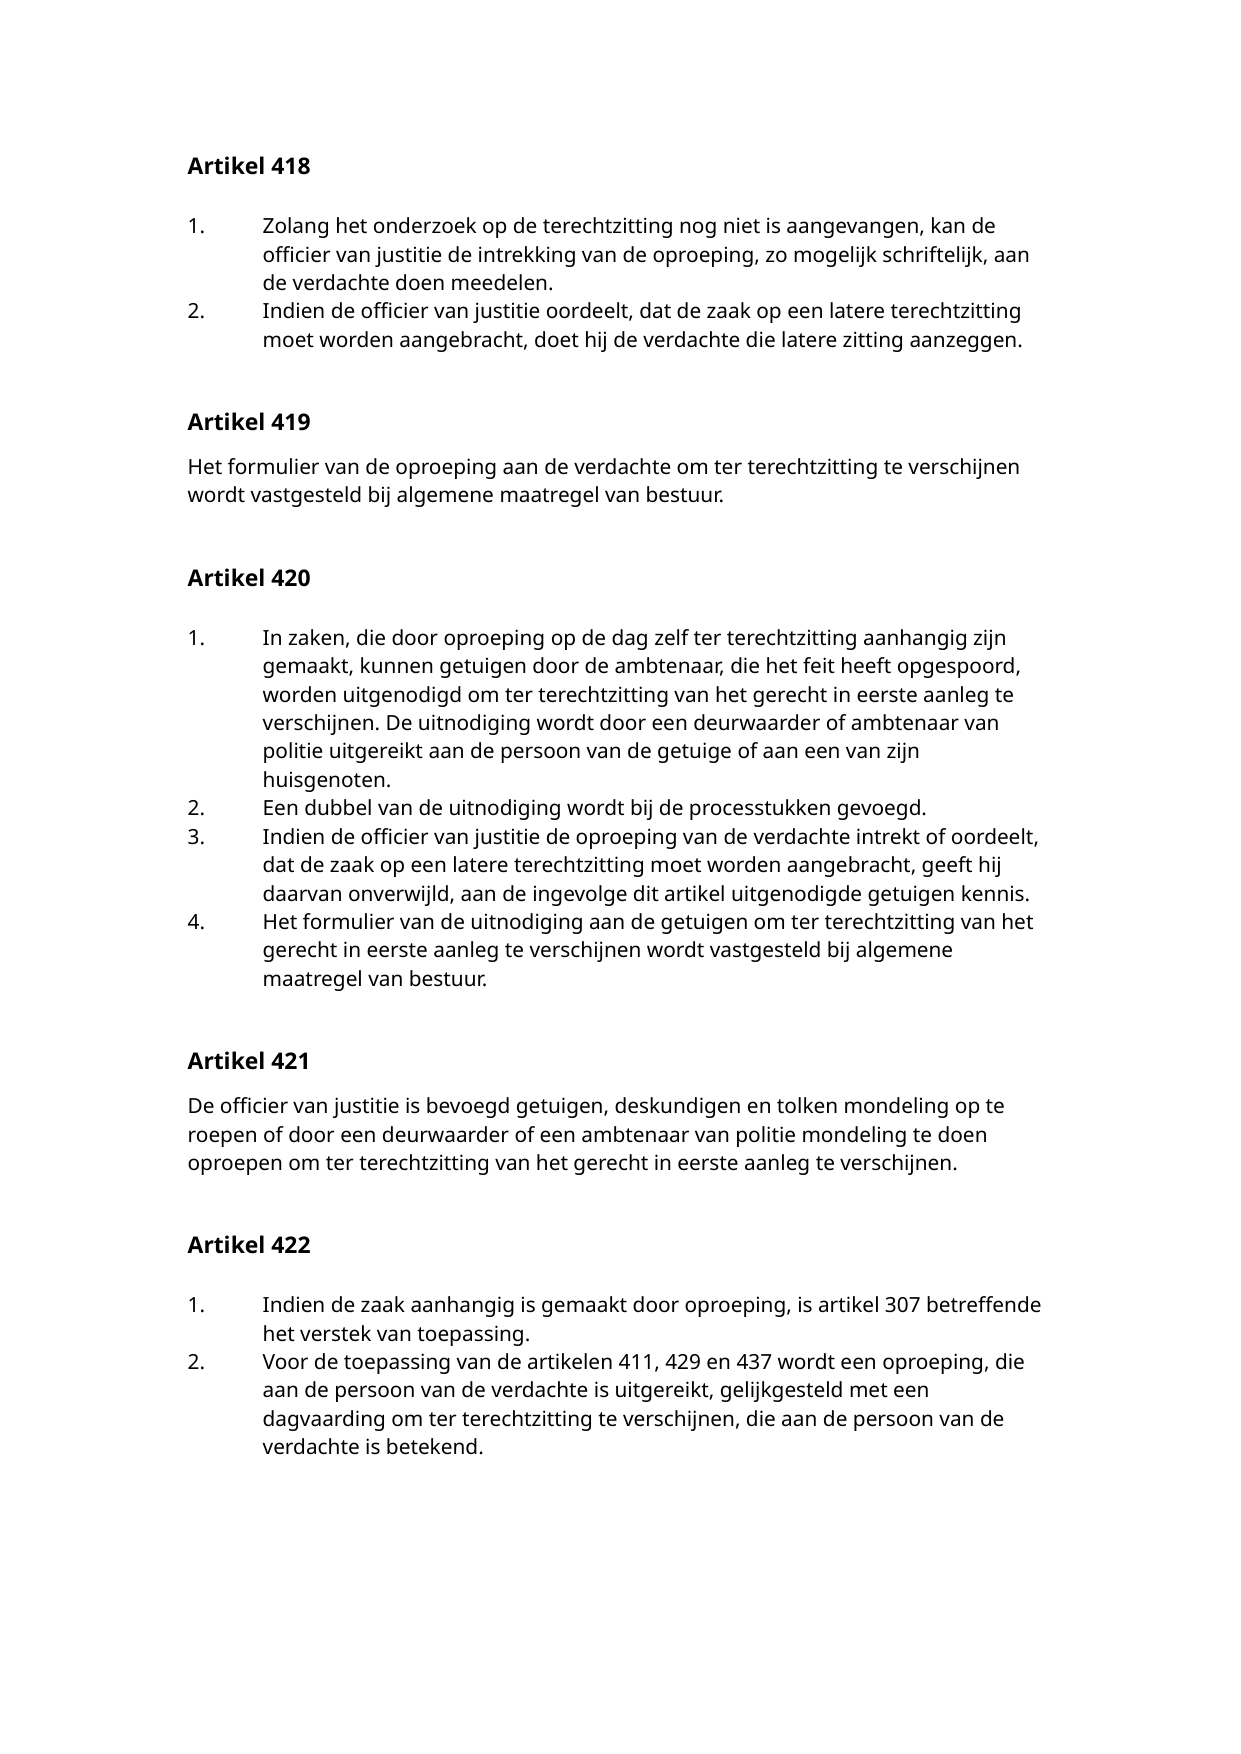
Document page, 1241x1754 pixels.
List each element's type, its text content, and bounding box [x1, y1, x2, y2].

list Indien de officier van justitie oordeelt, dat de zaak op een latere terechtzitting moet worden aangebracht, doet hij de verdachte die latere zitting aanzeggen. [187, 297, 1053, 353]
list Het formulier van de uitnodiging aan de getuigen om ter terechtzitting van het gerecht in eerste aanleg te verschijnen wordt vastgesteld bij algemene maatregel van bestuur. [187, 907, 1053, 992]
text Het formulier van de oproeping aan de verdachte om ter terechtzitting te verschijnen wordt vastgesteld bij algemene maatregel van bestuur. [187, 452, 1053, 509]
subtitle Artikel 419 [187, 406, 1053, 437]
text De officier van justitie is bevoegd getuigen, deskundigen en tolken mondeling op te roepen of door een deurwaarder of een ambtenaar van politie mondeling te doen oproepen om ter terechtzitting van het gerecht in eerste aanleg te verschijnen. [187, 1091, 1053, 1177]
list Een dubbel van de uitnodiging wordt bij de processtukken gevoegd. [187, 793, 1053, 822]
list Zolang het onderzoek op de terechtzitting nog niet is aangevangen, kan de officier van justitie de intrekking van de oproeping, zo mogelijk schriftelijk, aan de verdachte doen meedelen. [187, 211, 1053, 297]
list In zaken, die door oproeping op de dag zelf ter terechtzitting aanhangig zijn gemaakt, kunnen getuigen door de ambtenaar, die het feit heeft opgespoord, worden uitgenodigd om ter terechtzitting van het gerecht in eerste aanleg te verschijnen. De uitnodiging wordt door een deurwaarder of ambtenaar van politie uitgereikt aan de persoon van de getuige of aan een van zijn huisgenoten. [187, 623, 1053, 793]
subtitle Artikel 418 [187, 150, 1053, 181]
subtitle Artikel 421 [187, 1045, 1053, 1076]
list Indien de zaak aanhangig is gemaakt door oproeping, is artikel 307 betreffende het verstek van toepassing. [187, 1290, 1053, 1347]
list Indien de officier van justitie de oproeping van de verdachte intrekt of oordeelt, dat de zaak op een latere terechtzitting moet worden aangebracht, geeft hij daarvan onverwijld, aan de ingevolge dit artikel uitgenodigde getuigen kennis. [187, 822, 1053, 907]
subtitle Artikel 422 [187, 1229, 1053, 1260]
subtitle Artikel 420 [187, 562, 1053, 593]
list Voor de toepassing van de artikelen 411, 429 en 437 wordt een oproeping, die aan de persoon van de verdachte is uitgereikt, gelijkgesteld met een dagvaarding om ter terechtzitting te verschijnen, die aan de persoon van de verdachte is betekend. [187, 1347, 1053, 1461]
